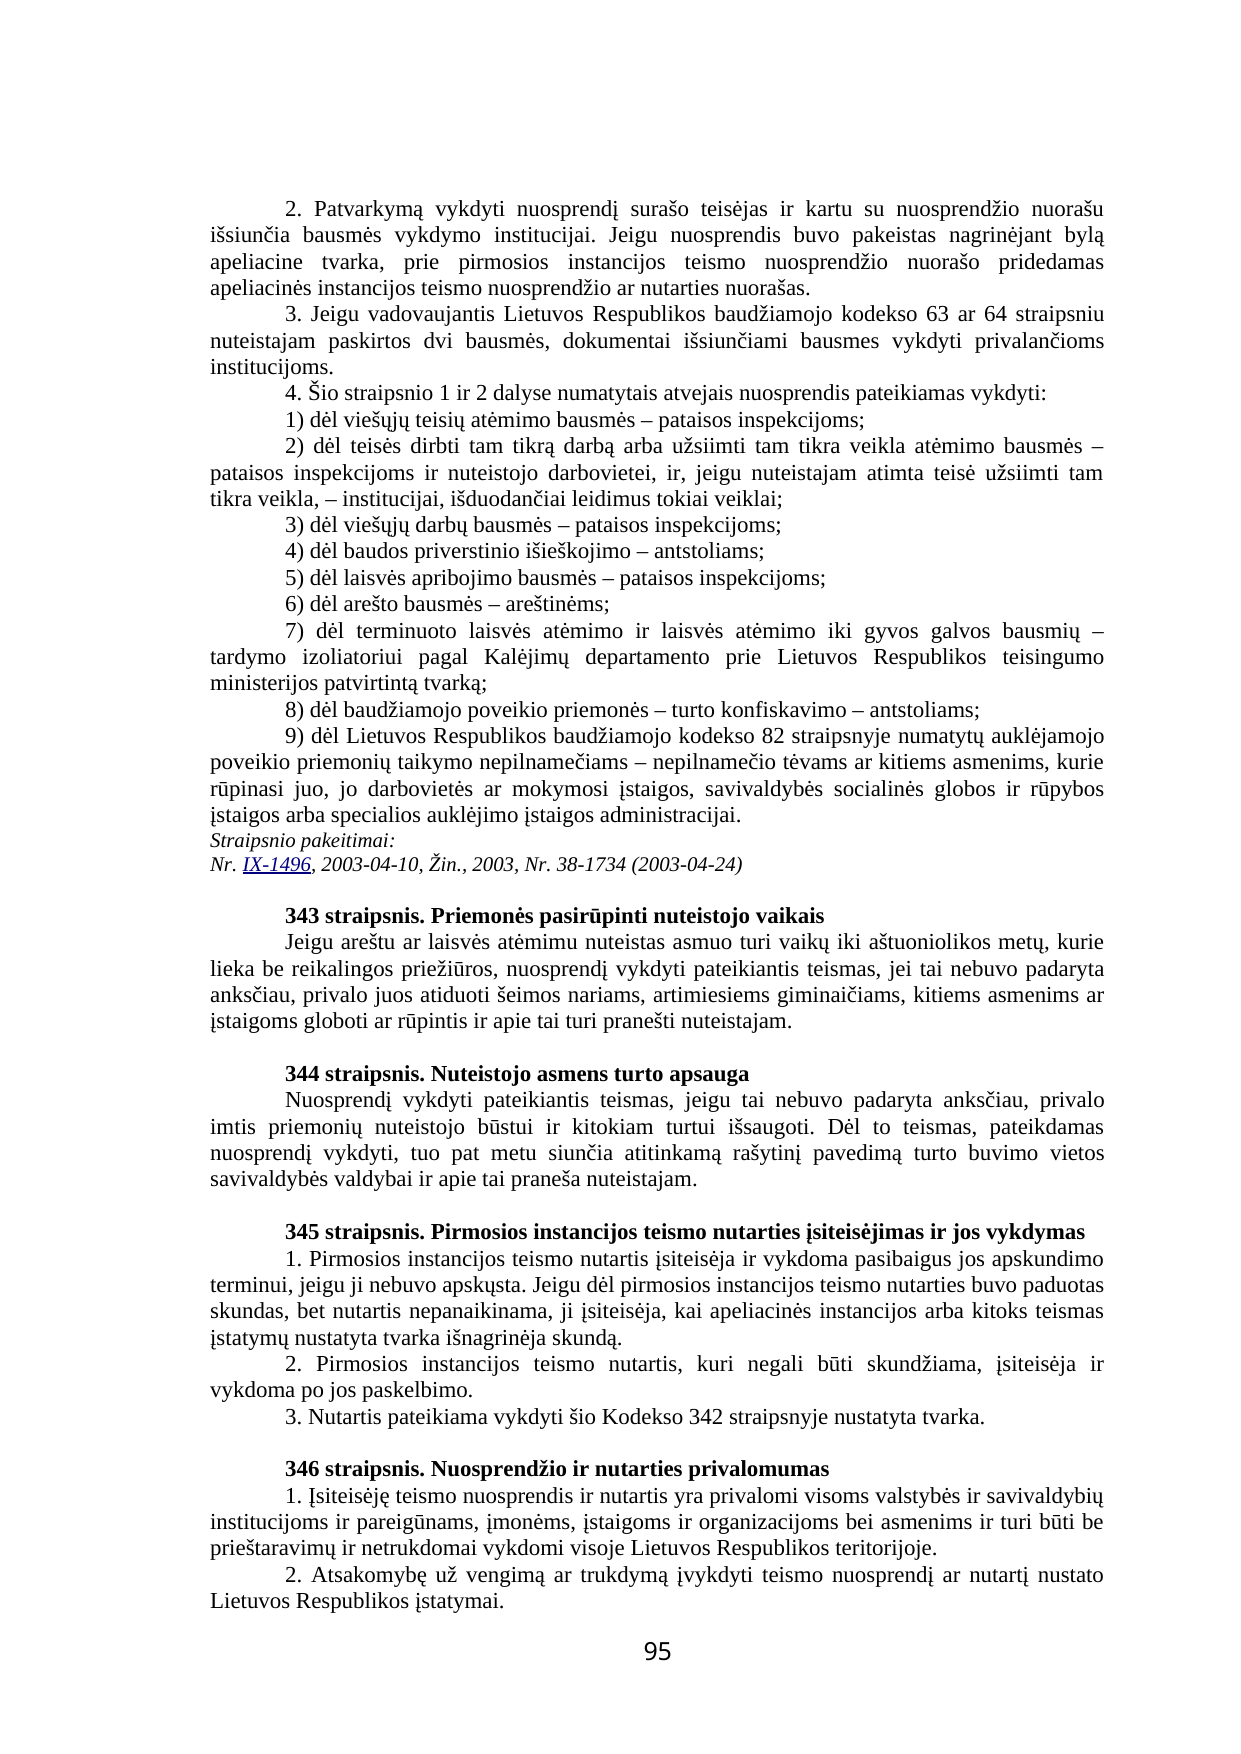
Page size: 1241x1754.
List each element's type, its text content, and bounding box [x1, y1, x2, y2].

text 1. Pirmosios instancijos teismo nutartis įsiteisėja ir vykdoma pasibaigus jos apskundimo terminui, jeigu ji nebuvo apskųsta. Jeigu dėl pirmosios instancijos teismo nutarties buvo paduotas skundas, bet nutartis nepanaikinama, ji įsiteisėja, kai apeliacinės instancijos arba kitoks teismas įstatymų nustatyta tvarka išnagrinėja skundą. [210, 1244, 1106, 1350]
text 344 straipsnis. Nuteistojo asmens turto apsauga [210, 1060, 1106, 1086]
text 4) dėl baudos priverstinio išieškojimo – antstoliams; [210, 538, 1106, 564]
text 9) dėl Lietuvos Respublikos baudžiamojo kodekso 82 straipsnyje numatytų auklėjamojo poveikio priemonių taikymo nepilnamečiams – nepilnamečio tėvams ar kitiems asmenims, kurie rūpinasi juo, jo darbovietės ar mokymosi įstaigos, savivaldybės socialinės globos ir rūpybos įstaigos arba specialios auklėjimo įstaigos administracijai. [210, 722, 1106, 827]
text Straipsnio pakeitimai: [210, 827, 1106, 852]
text 1) dėl viešųjų teisių atėmimo bausmės – pataisos inspekcijoms; [210, 406, 1106, 432]
text 2. Atsakomybę už vengimą ar trukdymą įvykdyti teismo nuosprendį ar nutartį nustato Lietuvos Respublikos įstatymai. [210, 1561, 1106, 1613]
text Jeigu areštu ar laisvės atėmimu nuteistas asmuo turi vaikų iki aštuoniolikos metų, kurie lieka be reikalingos priežiūros, nuosprendį vykdyti pateikiantis teismas, jei tai nebuvo padaryta anksčiau, privalo juos atiduoti šeimos nariams, artimiesiems giminaičiams, kitiems asmenims ar įstaigoms globoti ar rūpintis ir apie tai turi pranešti nuteistajam. [210, 928, 1106, 1034]
text 345 straipsnis. Pirmosios instancijos teismo nutarties įsiteisėjimas ir jos vykdymas [285, 1218, 1106, 1244]
text Nr. IX-1496, 2003-04-10, Žin., 2003, Nr. 38-1734 (2003-04-24) [210, 852, 1106, 876]
text 7) dėl terminuoto laisvės atėmimo ir laisvės atėmimo iki gyvos galvos bausmių – tardymo izoliatoriui pagal Kalėjimų departamento prie Lietuvos Respublikos teisingumo ministerijos patvirtintą tvarką; [210, 617, 1106, 696]
text 2. Patvarkymą vykdyti nuosprendį surašo teisėjas ir kartu su nuosprendžio nuorašu išsiunčia bausmės vykdymo institucijai. Jeigu nuosprendis buvo pakeistas nagrinėjant bylą apeliacine tvarka, prie pirmosios instancijos teismo nuosprendžio nuorašo pridedamas apeliacinės instancijos teismo nuosprendžio ar nutarties nuorašas. [210, 195, 1106, 300]
text 5) dėl laisvės apribojimo bausmės – pataisos inspekcijoms; [210, 564, 1106, 590]
text 2) dėl teisės dirbti tam tikrą darbą arba užsiimti tam tikra veikla atėmimo bausmės – pataisos inspekcijoms ir nuteistojo darbovietei, ir, jeigu nuteistajam atimta teisė užsiimti tam tikra veikla, – institucijai, išduodančiai leidimus tokiai veiklai; [210, 432, 1106, 511]
text 3) dėl viešųjų darbų bausmės – pataisos inspekcijoms; [210, 511, 1106, 538]
text 2. Pirmosios instancijos teismo nutartis, kuri negali būti skundžiama, įsiteisėja ir vykdoma po jos paskelbimo. [210, 1350, 1106, 1403]
text 346 straipsnis. Nuosprendžio ir nutarties privalomumas [210, 1455, 1106, 1482]
text 4. Šio straipsnio 1 ir 2 dalyse numatytais atvejais nuosprendis pateikiamas vykdyti: [210, 379, 1106, 406]
text Nuosprendį vykdyti pateikiantis teismas, jeigu tai nebuvo padaryta anksčiau, privalo imtis priemonių nuteistojo būstui ir kitokiam turtui išsaugoti. Dėl to teismas, pateikdamas nuosprendį vykdyti, tuo pat metu siunčia atitinkamą rašytinį pavedimą turto buvimo vietos savivaldybės valdybai ir apie tai praneša nuteistajam. [210, 1086, 1106, 1192]
text 3. Jeigu vadovaujantis Lietuvos Respublikos baudžiamojo kodekso 63 ar 64 straipsniu nuteistajam paskirtos dvi bausmės, dokumentai išsiunčiami bausmes vykdyti privalančioms institucijoms. [210, 300, 1106, 379]
text 8) dėl baudžiamojo poveikio priemonės – turto konfiskavimo – antstoliams; [210, 696, 1106, 722]
text 3. Nutartis pateikiama vykdyti šio Kodekso 342 straipsnyje nustatyta tvarka. [210, 1403, 1106, 1429]
text 343 straipsnis. Priemonės pasirūpinti nuteistojo vaikais [210, 902, 1106, 928]
text 6) dėl arešto bausmės – areštinėms; [210, 590, 1106, 617]
text 1. Įsiteisėję teismo nuosprendis ir nutartis yra privalomi visoms valstybės ir savivaldybių institucijoms ir pareigūnams, įmonėms, įstaigoms ir organizacijoms bei asmenims ir turi būti be prieštaravimų ir netrukdomai vykdomi visoje Lietuvos Respublikos teritorijoje. [210, 1482, 1106, 1561]
